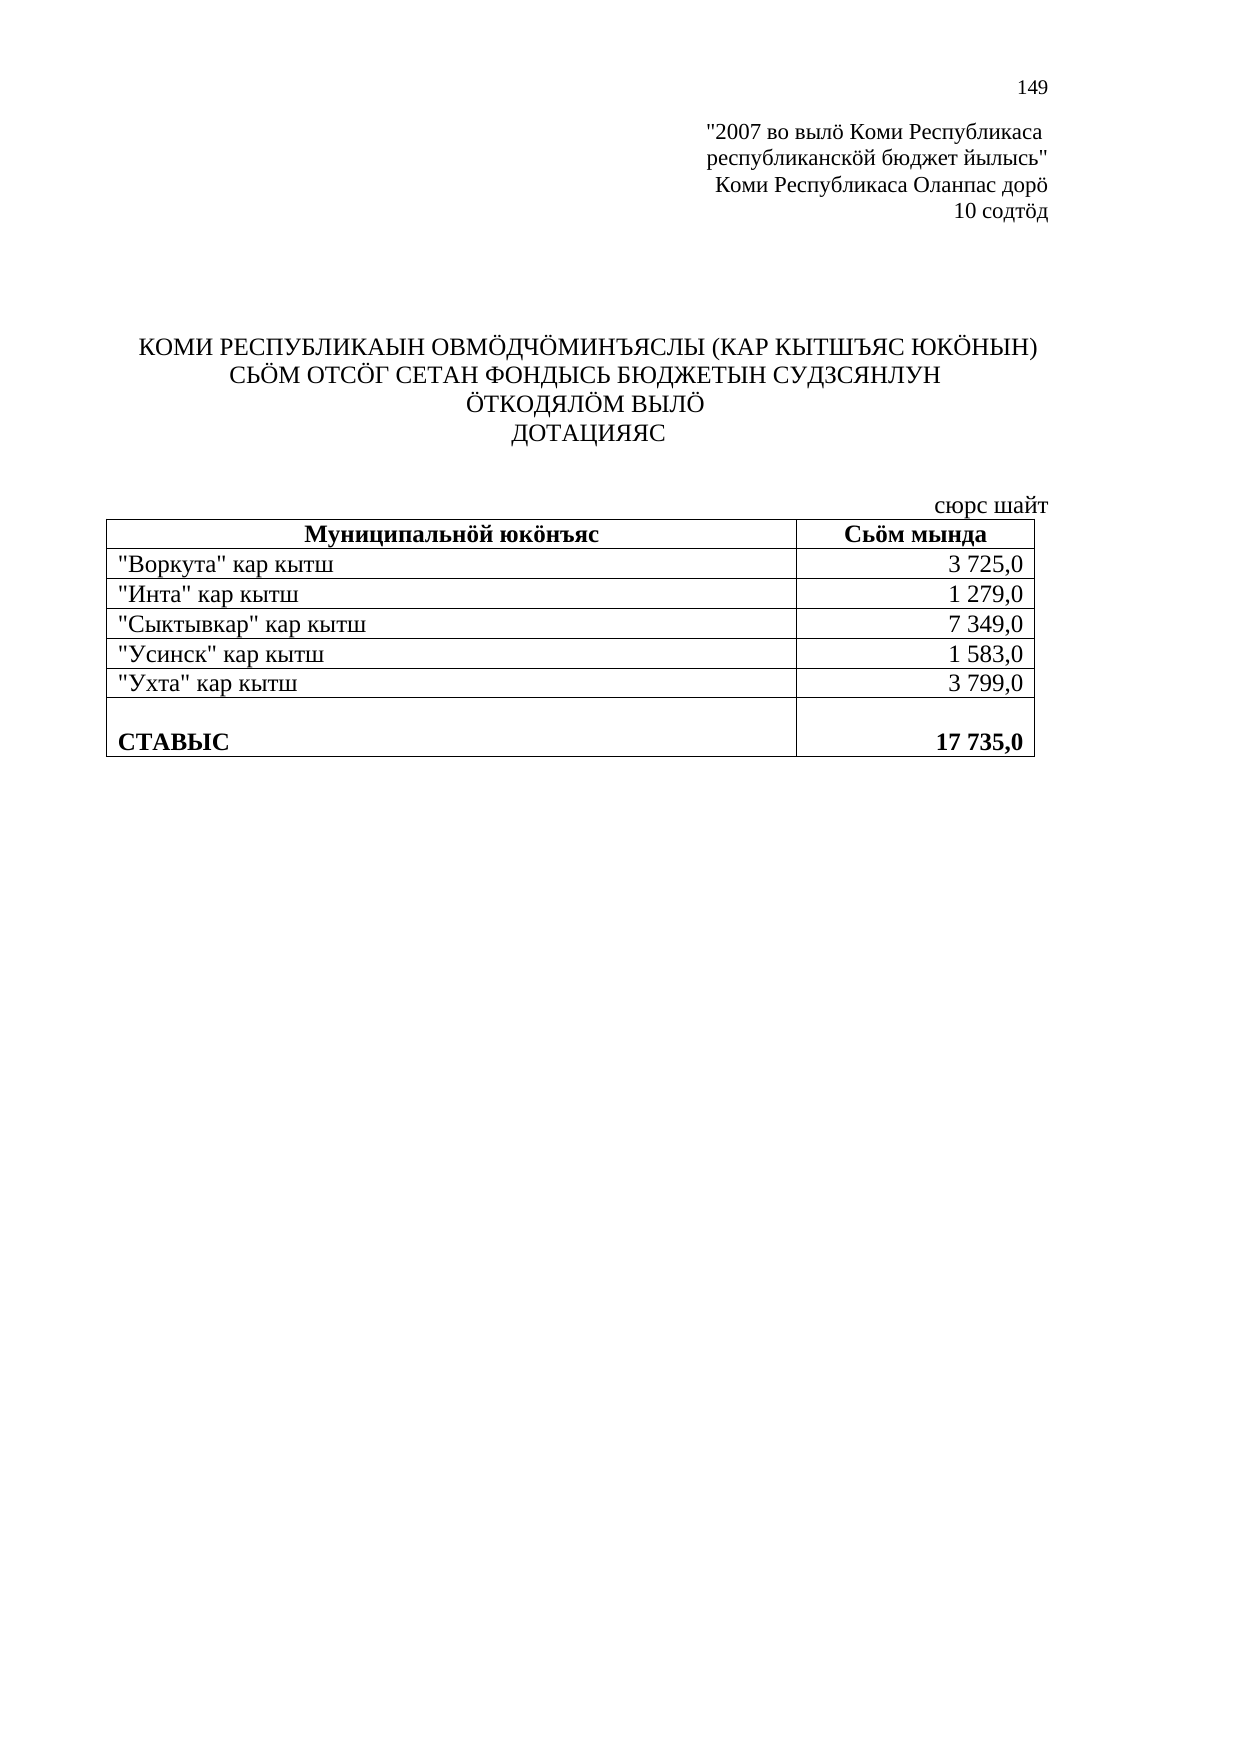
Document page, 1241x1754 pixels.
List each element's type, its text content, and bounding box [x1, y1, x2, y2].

text Коми Республикаса Оланпас дорö [118, 171, 1048, 197]
table_cell 1 583,0 [797, 639, 1034, 667]
table_header Муниципальнöй юкöнъяс [107, 520, 796, 548]
text "2007 во вылö Коми Республикаса [118, 118, 1048, 144]
table_cell "Сыктывкар" кар кытш [107, 609, 796, 638]
table_header Сьöм мында [797, 520, 1034, 548]
table_cell 17 735,0 [797, 698, 1034, 756]
table_cell СТАВЫС [107, 698, 796, 756]
text сюрс шайт [118, 490, 1048, 518]
table_cell 3 725,0 [797, 549, 1034, 578]
text республиканскöй бюджет йылысь" [118, 144, 1048, 171]
table_cell "Инта" кар кытш [107, 579, 796, 608]
text ДОТАЦИЯЯС [118, 418, 1058, 447]
table_cell "Усинск" кар кытш [107, 639, 796, 667]
table_cell 7 349,0 [797, 609, 1034, 638]
text ÖТКОДЯЛÖМ ВЫЛÖ [118, 389, 1058, 418]
text КОМИ РЕСПУБЛИКАЫН ОВМÖДЧÖМИНЪЯСЛЫ (КАР КЫТШЪЯС ЮКÖНЫН) СЬÖМ ОТСÖГ СЕТАН ФОНДЫСЬ БЮДЖЕТЫН СУДЗСЯНЛУН [118, 332, 1058, 389]
text 10 содтöд [118, 197, 1048, 223]
table_cell 1 279,0 [797, 579, 1034, 608]
table_cell "Воркута" кар кытш [107, 549, 796, 578]
table_cell "Ухта" кар кытш [107, 669, 796, 697]
table_cell 3 799,0 [797, 669, 1034, 697]
